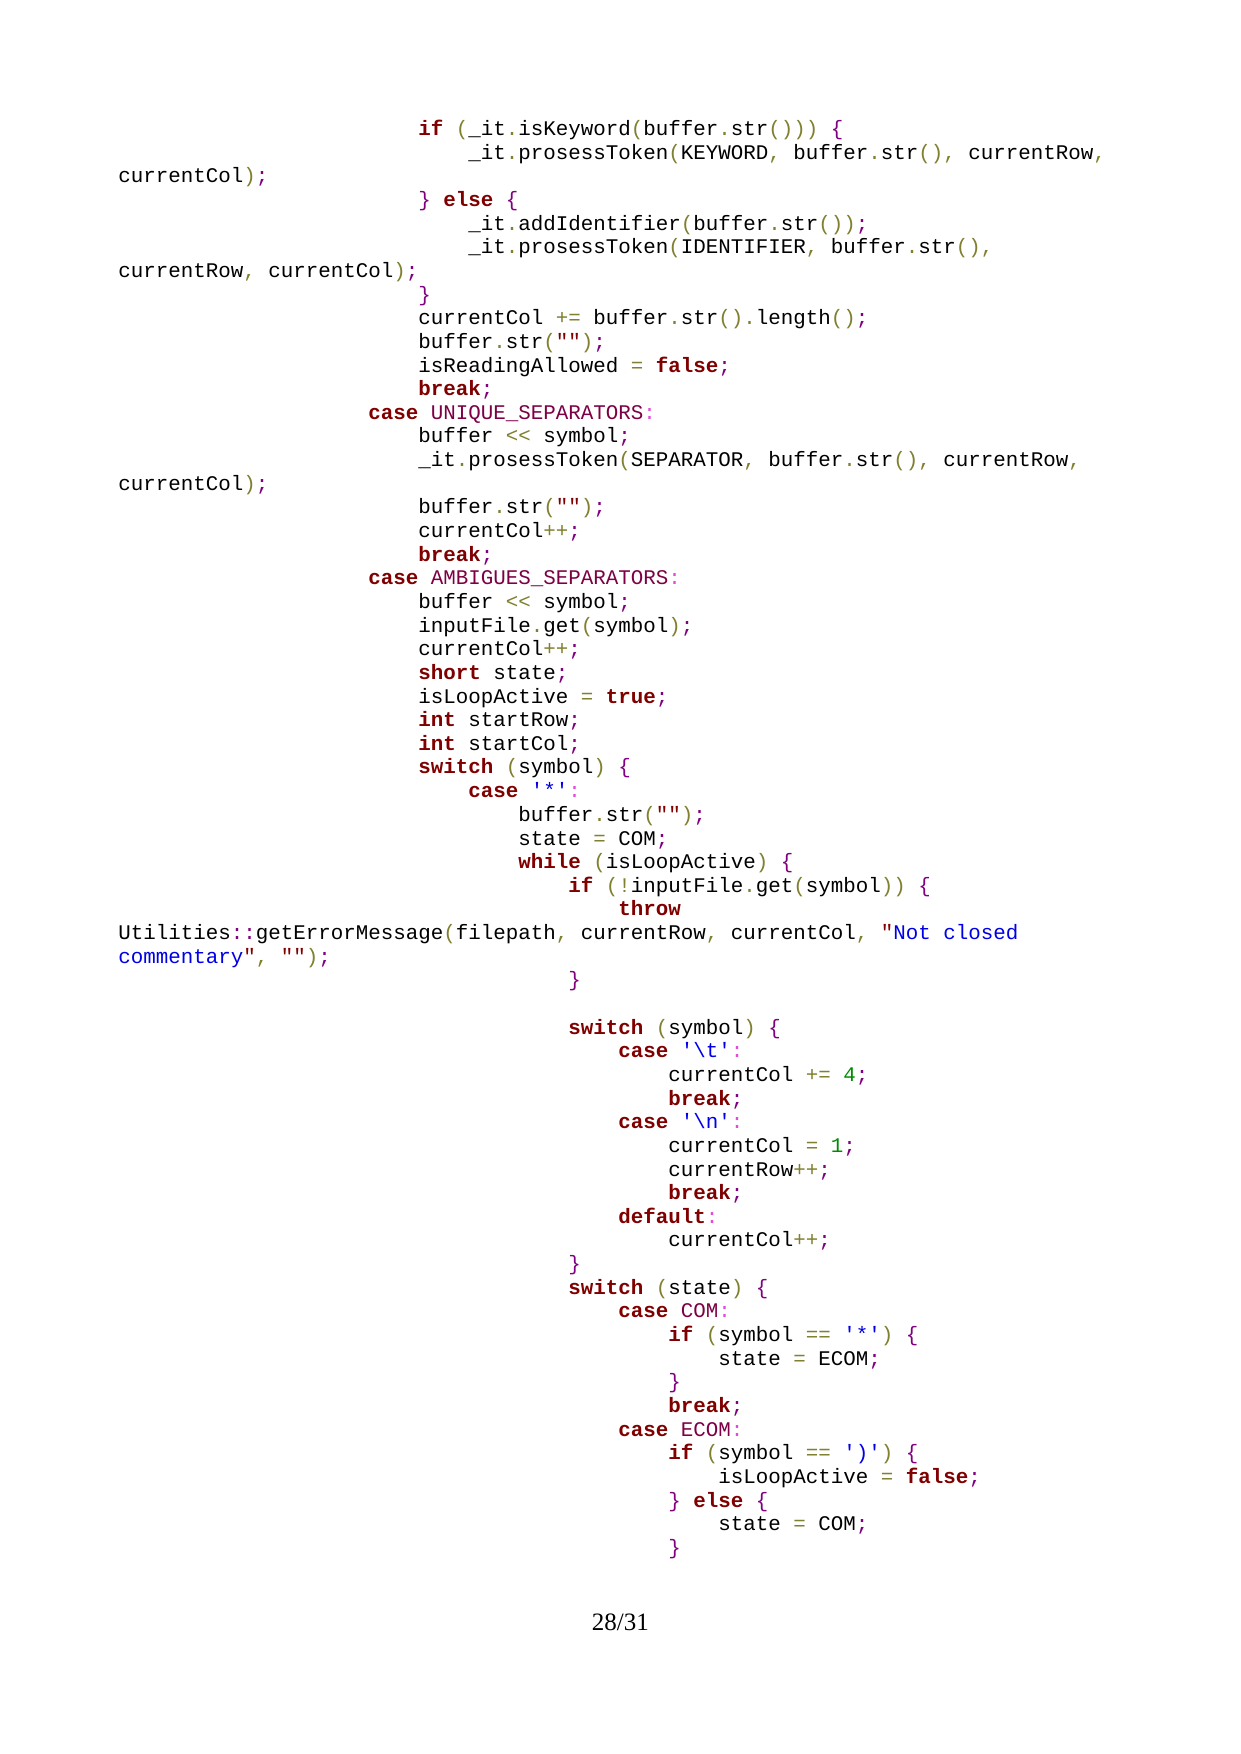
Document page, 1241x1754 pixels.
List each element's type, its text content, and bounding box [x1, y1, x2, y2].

text state = COM; [118, 827, 1122, 851]
text break; [118, 378, 1122, 402]
text case '\t': [118, 1040, 1122, 1064]
text switch (symbol) { [118, 1017, 1122, 1040]
text } [118, 284, 1122, 307]
text buffer.str(""); [118, 496, 1122, 520]
text break; [118, 544, 1122, 567]
text case '\n': [118, 1111, 1122, 1135]
text int startRow; [118, 709, 1122, 733]
text break; [118, 1395, 1122, 1419]
text if (!inputFile.get(symbol)) { [118, 875, 1122, 898]
text if (symbol == ')') { [118, 1442, 1122, 1466]
text state = ECOM; [118, 1348, 1122, 1371]
text } [118, 969, 1122, 993]
text break; [118, 1182, 1122, 1206]
text switch (symbol) { [118, 757, 1122, 780]
text case UNIQUE_SEPARATORS: [118, 402, 1122, 426]
text buffer.str(""); [118, 331, 1122, 354]
text isLoopActive = true; [118, 686, 1122, 709]
text inputFile.get(symbol); [118, 615, 1122, 638]
text case ECOM: [118, 1419, 1122, 1442]
text currentCol++; [118, 520, 1122, 544]
text currentCol++; [118, 1229, 1122, 1253]
text while (isLoopActive) { [118, 851, 1122, 875]
text } else { [118, 189, 1122, 213]
text if (symbol == '*') { [118, 1324, 1122, 1348]
text case '*': [118, 780, 1122, 804]
text switch (state) { [118, 1277, 1122, 1300]
text throw Utilities::getErrorMessage(filepath, currentRow, currentCol, "Not closed commentary", ""); [118, 898, 1122, 969]
text isLoopActive = false; [118, 1466, 1122, 1489]
text break; [118, 1088, 1122, 1111]
text } [118, 1537, 1122, 1561]
text } else { [118, 1489, 1122, 1513]
text _it.prosessToken(KEYWORD, buffer.str(), currentRow, currentCol); [118, 142, 1122, 189]
text currentCol = 1; [118, 1135, 1122, 1158]
text default: [118, 1206, 1122, 1229]
text currentCol += buffer.str().length(); [118, 307, 1122, 331]
text case COM: [118, 1300, 1122, 1324]
text currentRow++; [118, 1158, 1122, 1182]
text int startCol; [118, 733, 1122, 757]
text currentCol += 4; [118, 1064, 1122, 1088]
text if (_it.isKeyword(buffer.str())) { [118, 118, 1122, 142]
text buffer.str(""); [118, 804, 1122, 827]
text short state; [118, 662, 1122, 686]
text _it.addIdentifier(buffer.str()); [118, 213, 1122, 236]
text } [118, 1371, 1122, 1395]
text buffer << symbol; [118, 591, 1122, 615]
text currentCol++; [118, 638, 1122, 662]
text buffer << symbol; [118, 426, 1122, 449]
text _it.prosessToken(IDENTIFIER, buffer.str(), currentRow, currentCol); [118, 236, 1122, 284]
text case AMBIGUES_SEPARATORS: [118, 567, 1122, 591]
text _it.prosessToken(SEPARATOR, buffer.str(), currentRow, currentCol); [118, 449, 1122, 496]
text } [118, 1253, 1122, 1277]
text state = COM; [118, 1513, 1122, 1537]
text isReadingAllowed = false; [118, 354, 1122, 378]
